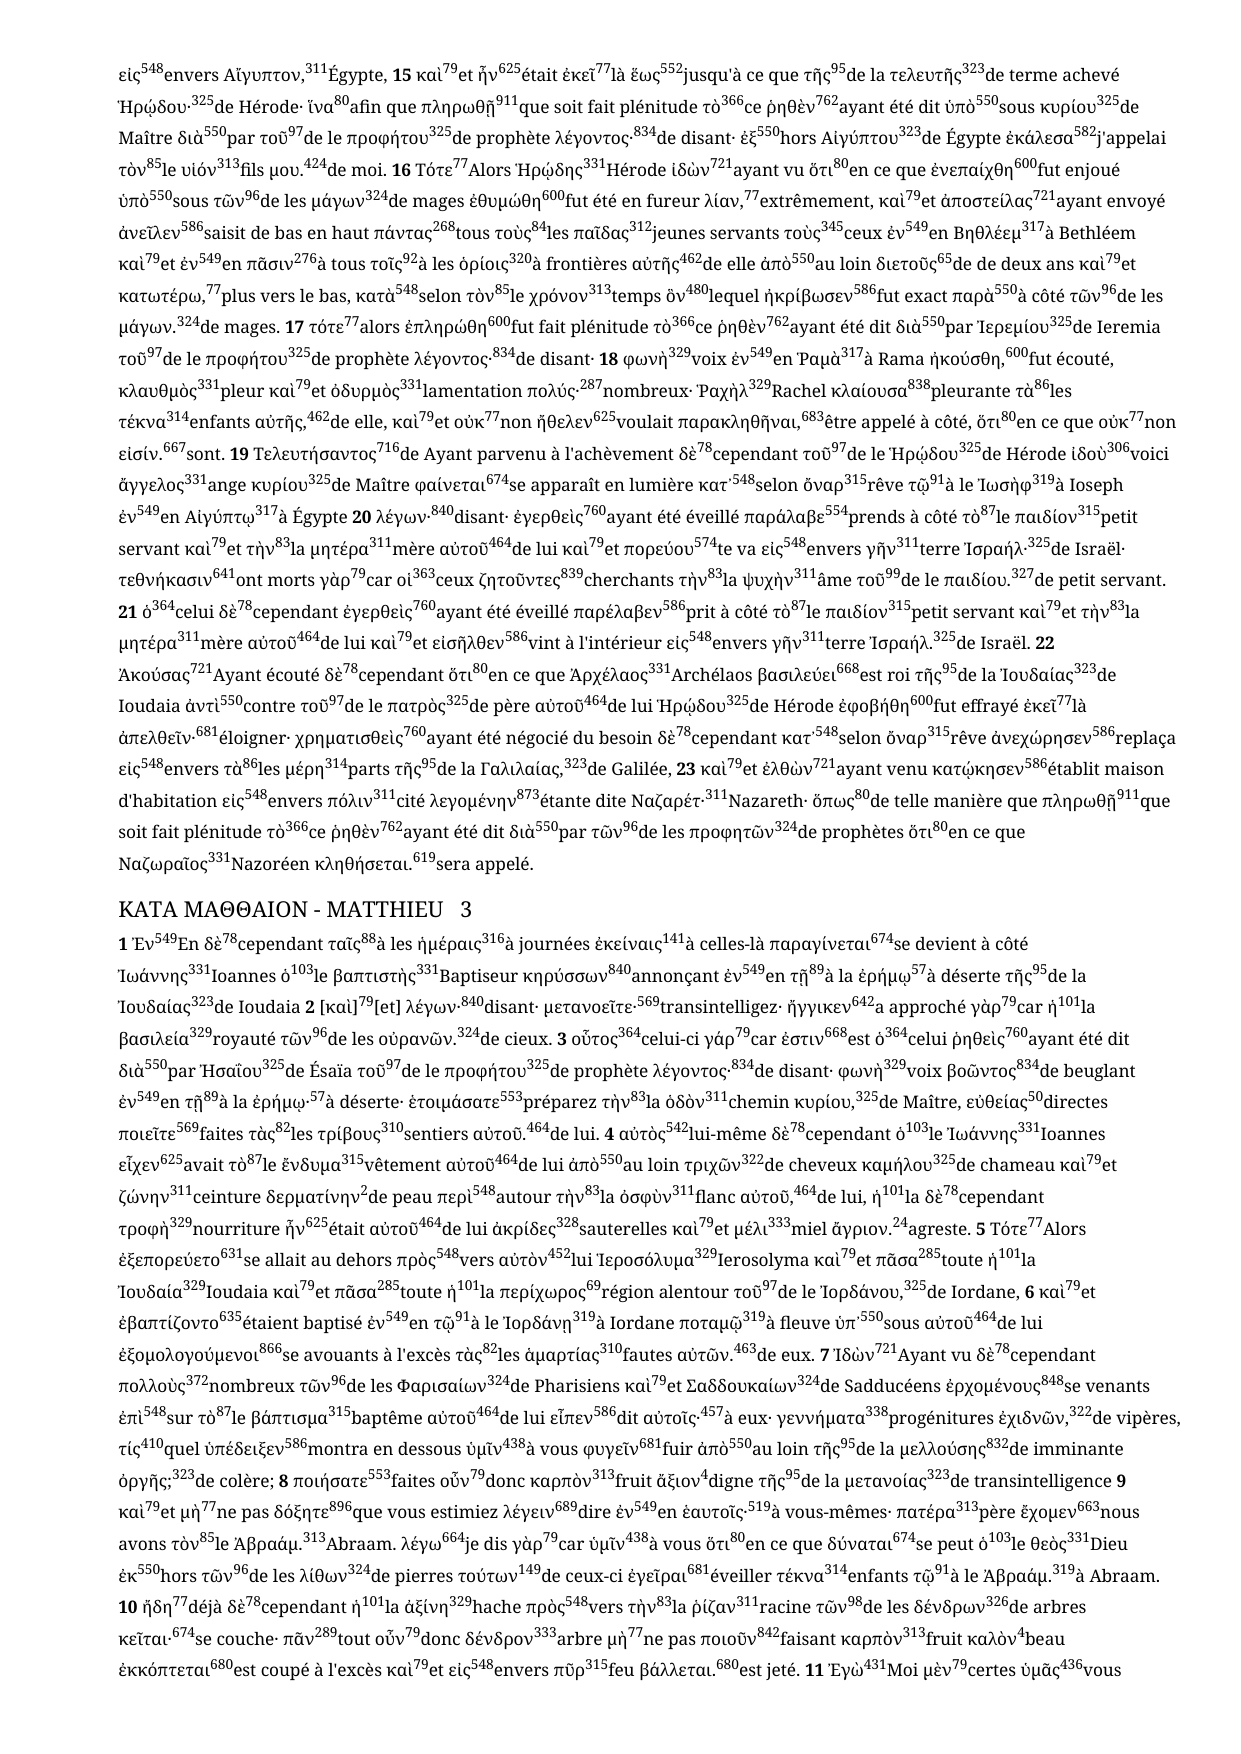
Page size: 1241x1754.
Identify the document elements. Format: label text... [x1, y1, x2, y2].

text ΚΑΤΑ ΜΑΘΘΑΙΟΝ - MATTHIEU 3 [118, 894, 1181, 924]
text 1 Τοῦ97de Le δὲ78cependant Ἰησοῦ325de Iésous γεννηθέντος754de ayant été engendré ἐν549en Βηθλέεμ317à Bethléem τῆς95de la Ἰουδαίας323de Ioudaia ἐν549en ἡμέραις316à journées Ἡρῴδου325de Hérode τοῦ97de le βασιλέως,325de roi, ἰδοὺ306voici μάγοι330mages ἀπὸ550au loin ἀνατολῶν322de levants παρεγένοντο591se devinrent à côté εἰς548envers Ἱεροσόλυμα314Ierosolymas 2 λέγοντες·839disants· ποῦ77où? ἐστιν668est ὁ364celui τεχθεὶς760ayant été enfanté βασιλεὺς331roi τῶν96de les Ἰουδαίων;64de Ioudaiens; εἴδομεν581nous vîmes γὰρ79car αὐτοῦ464de lui τὸν85le ἀστέρα313étoile ἐν549en τῇ89à la ἀνατολῇ317à levant καὶ79et ἤλθομεν581nous vînmes προσκυνῆσαι681prosterner vers αὐτῷ.458à lui. 3 ἀκούσας721ayant écouté δὲ78cependant ὁ103le βασιλεὺς331roi Ἡρῴδης331Hérode ἐταράχθη600fut troublé καὶ79et πᾶσα285toute Ἱεροσόλυμα329Ierosolyma μετ᾽550avec αὐτοῦ,464de lui, 4 καὶ79et συναγαγὼν721ayant mené ensemble πάντας268tous τοὺς84les ἀρχιερεῖς312chefs sacrificateurs καὶ79et γραμματεῖς312lettrés τοῦ97de le λαοῦ325de peuple ἐπυνθάνετο631se enquérait παρ᾽550à côté αὐτῶν463de eux ποῦ77où? ὁ103le χριστὸς331Christ γεννᾶται.680est engendré. 5 οἱ468ceux δὲ78cependant εἶπαν585dirent αὐτῷ·458à lui· ἐν549en Βηθλέεμ317à Bethléem τῆς95de la Ἰουδαίας·323de Ioudaia· οὕτως77ainsi γὰρ79car γέγραπται654a été graphé διὰ550par τοῦ97de le προφήτου·325de prophète· 6 καὶ79et σὺ448toi Βηθλέεμ,335Bethléem, γῆ335terre Ἰούδα,325de Iouda, οὐδαμῶς77certainement pas ἐλαχίστη45moindre εἶ666tu es ἐν549en τοῖς90à les ἡγεμόσιν318à gouverneurs Ἰούδα·325de Iouda· ἐκ550hors σοῦ442de toi γὰρ79car ἐξελεύσεται612se sortira ἡγούμενος,867se gouvernant, ὅστις498lequel un quelconque ποιμανεῖ606bergera τὸν85le λαόν313peuple μου424de moi τὸν85le Ἰσραήλ.313Israël. 7 Τότε77Alors Ἡρῴδης331Hérode λάθρᾳ77en omission καλέσας721ayant appelé τοὺς84les μάγους312mages ἠκρίβωσεν586fut exact παρ᾽550à côté αὐτῶν463de eux τὸν85le χρόνον313temps τοῦ97de le φαινομένου861de se apparaissant en lumière ἀστέρος,325de étoile, 8 καὶ79et πέμψας721ayant mandé αὐτοὺς451eux εἰς548envers Βηθλέεμ311Bethléem εἶπεν·586dit· πορευθέντες759ayants étés allés ἐξετάσατε553examinez à l'excès ἀκριβῶς77exactement περὶ550autour τοῦ99de le παιδίου·327de petit servant· ἐπὰν80dès que le cas échéant δὲ78cependant εὕρητε,896que vous trouviez, ἀπαγγείλατέ553rapportez annonce μοι,420à moi, ὅπως80de telle manière que κἀγὼ431et moi ἐλθὼν721ayant venu προσκυνήσω895que je prosterne vers αὐτῷ.458à lui. 9 Οἱ363Ceux δὲ78cependant ἀκούσαντες720ayants écoutés τοῦ97de le βασιλέως325de roi ἐπορεύθησαν599furent allé καὶ79et ἰδοὺ306voici ὁ103le ἀστήρ,331étoile, ὃν480lequel εἶδον585virent ἐν549en τῇ89à la ἀνατολῇ,317à levant, προῆγεν625menait devant αὐτούς,451eux, ἕως80jusqu'à ce que ἐλθὼν721ayant venu ἐστάθη600fut dressé ἐπάνω552sur le haut οὗ77où ἦν625était τὸ105le παιδίον.333petit servant. 10 ἰδόντες720ayants vus δὲ78cependant τὸν85le ἀστέρα313étoile ἐχάρησαν599furent été de joie χαρὰν311joie μεγάλην2grande σφόδρα.77véhémentement. 11 καὶ79et ἐλθόντες720ayants venus εἰς548envers τὴν83la οἰκίαν311maison d'habitation εἶδον585virent τὸ87le παιδίον315petit servant μετὰ550avec Μαρίας323de Maria τῆς95de la μητρὸς323de mère αὐτοῦ,464de lui, καὶ79et πεσόντες720ayants tombés προσεκύνησαν585prosternèrent vers αὐτῷ458à lui καὶ79et ἀνοίξαντες720ayants ouverts τοὺς84les θησαυροὺς312trésors αὐτῶν463de eux προσήνεγκαν585apportèrent αὐτῷ458à lui δῶρα,314dons, χρυσὸν313or καὶ79et λίβανον313oliban καὶ79et σμύρναν.311myrrhe. 12 Καὶ79Et χρηματισθέντες759ayants étés négociés du besoin κατ᾽548selon ὄναρ315rêve μὴ77ne pas ἀνακάμψαι681fléchir de bas en haut πρὸς548vers Ἡρῴδην,313Hérode, δι᾽550par ἄλλης125de autre ὁδοῦ323de chemin ἀνεχώρησαν585replacèrent εἰς548envers τὴν83la χώραν311région αὐτῶν.463de eux. 13 Ἀναχωρησάντων715de Ayants replacés δὲ78cependant αὐτῶν463de eux ἰδοὺ306voici ἄγγελος331ange κυρίου325de Maître φαίνεται674se apparaît en lumière κατ᾽548selon ὄναρ315rêve τῷ91à le Ἰωσὴφ319à Ioseph λέγων·840disant· ἐγερθεὶς760ayant été éveillé παράλαβε554prends à côté τὸ87le παιδίον315petit servant καὶ79et τὴν83la μητέρα311mère αὐτοῦ464de lui καὶ79et φεῦγε570fuis εἰς548envers Αἴγυπτον311Égypte καὶ79et ἴσθι570sois ἐκεῖ77là ἕως80jusqu'à ce que ἂν340le cas échéant εἴπω895que je dise σοι·439à toi· μέλλει668immine γὰρ79car Ἡρῴδης331Hérode ζητεῖν689chercher τὸ87le παιδίον315petit servant τοῦ360de ce ἀπολέσαι681dépérir αὐτό.454lui. 14 ὁ364celui δὲ78cependant ἐγερθεὶς760ayant été éveillé παρέλαβεν586prit à côté τὸ87le παιδίον315petit servant καὶ79et τὴν83la μητέρα311mère αὐτοῦ464de lui νυκτὸς323de nuit καὶ79et ἀνεχώρησεν586replaça εἰς548envers Αἴγυπτον,311Égypte, 15 καὶ79et ἦν625était ἐκεῖ77là ἕως552jusqu'à ce que τῆς95de la τελευτῆς323de terme achevé Ἡρῴδου·325de Hérode· ἵνα80afin que πληρωθῇ911que soit fait plénitude τὸ366ce ῥηθὲν762ayant été dit ὑπὸ550sous κυρίου325de Maître διὰ550par τοῦ97de le προφήτου325de prophète λέγοντος·834de disant· ἐξ550hors Αἰγύπτου323de Égypte ἐκάλεσα582j'appelai τὸν85le υἱόν313fils μου.424de moi. 16 Τότε77Alors Ἡρῴδης331Hérode ἰδὼν721ayant vu ὅτι80en ce que ἐνεπαίχθη600fut enjoué ὑπὸ550sous τῶν96de les μάγων324de mages ἐθυμώθη600fut été en fureur λίαν,77extrêmement, καὶ79et ἀποστείλας721ayant envoyé ἀνεῖλεν586saisit de bas en haut πάντας268tous τοὺς84les παῖδας312jeunes servants τοὺς345ceux ἐν549en Βηθλέεμ317à Bethléem καὶ79et ἐν549en πᾶσιν276à tous τοῖς92à les ὁρίοις320à frontières αὐτῆς462de elle ἀπὸ550au loin διετοῦς65de de deux ans καὶ79et κατωτέρω,77plus vers le bas, κατὰ548selon τὸν85le χρόνον313temps ὃν480lequel ἠκρίβωσεν586fut exact παρὰ550à côté τῶν96de les μάγων.324de mages. 17 τότε77alors ἐπληρώθη600fut fait plénitude τὸ366ce ῥηθὲν762ayant été dit διὰ550par Ἰερεμίου325de Ieremia τοῦ97de le προφήτου325de prophète λέγοντος·834de disant· 18 φωνὴ329voix ἐν549en Ῥαμὰ317à Rama ἠκούσθη,600fut écouté, κλαυθμὸς331pleur καὶ79et ὀδυρμὸς331lamentation πολύς·287nombreux· Ῥαχὴλ329Rachel κλαίουσα838pleurante τὰ86les τέκνα314enfants αὐτῆς,462de elle, καὶ79et οὐκ77non ἤθελεν625voulait παρακληθῆναι,683être appelé à côté, ὅτι80en ce que οὐκ77non εἰσίν.667sont. 19 Τελευτήσαντος716de Ayant parvenu à l'achèvement δὲ78cependant τοῦ97de le Ἡρῴδου325de Hérode ἰδοὺ306voici ἄγγελος331ange κυρίου325de Maître φαίνεται674se apparaît en lumière κατ᾽548selon ὄναρ315rêve τῷ91à le Ἰωσὴφ319à Ioseph ἐν549en Αἰγύπτῳ317à Égypte 20 λέγων·840disant· ἐγερθεὶς760ayant été éveillé παράλαβε554prends à côté τὸ87le παιδίον315petit servant καὶ79et τὴν83la μητέρα311mère αὐτοῦ464de lui καὶ79et πορεύου574te va εἰς548envers γῆν311terre Ἰσραήλ·325de Israël· τεθνήκασιν641ont morts γὰρ79car οἱ363ceux ζητοῦντες839cherchants τὴν83la ψυχὴν311âme τοῦ99de le παιδίου.327de petit servant. 21 ὁ364celui δὲ78cependant ἐγερθεὶς760ayant été éveillé παρέλαβεν586prit à côté τὸ87le παιδίον315petit servant καὶ79et τὴν83la μητέρα311mère αὐτοῦ464de lui καὶ79et εἰσῆλθεν586vint à l'intérieur εἰς548envers γῆν311terre Ἰσραήλ.325de Israël. 22 Ἀκούσας721Ayant écouté δὲ78cependant ὅτι80en ce que Ἀρχέλαος331Archélaos βασιλεύει668est roi τῆς95de la Ἰουδαίας323de Ioudaia ἀντὶ550contre τοῦ97de le πατρὸς325de père αὐτοῦ464de lui Ἡρῴδου325de Hérode ἐφοβήθη600fut effrayé ἐκεῖ77là ἀπελθεῖν·681éloigner· χρηματισθεὶς760ayant été négocié du besoin δὲ78cependant κατ᾽548selon ὄναρ315rêve ἀνεχώρησεν586replaça εἰς548envers τὰ86les μέρη314parts τῆς95de la Γαλιλαίας,323de Galilée, 23 καὶ79et ἐλθὼν721ayant venu κατῴκησεν586établit maison d'habitation εἰς548envers πόλιν311cité λεγομένην873étante dite Ναζαρέτ·311Nazareth· ὅπως80de telle manière que πληρωθῇ911que soit fait plénitude τὸ366ce ῥηθὲν762ayant été dit διὰ550par τῶν96de les προφητῶν324de prophètes ὅτι80en ce que Ναζωραῖος331Nazoréen κληθήσεται.619sera appelé. [118, 59, 1181, 876]
text 1 Ἐν549En δὲ78cependant ταῖς88à les ἡμέραις316à journées ἐκείναις141à celles-là παραγίνεται674se devient à côté Ἰωάννης331Ioannes ὁ103le βαπτιστὴς331Baptiseur κηρύσσων840annonçant ἐν549en τῇ89à la ἐρήμῳ57à déserte τῆς95de la Ἰουδαίας323de Ioudaia 2 [καὶ]79[et] λέγων·840disant· μετανοεῖτε·569transintelligez· ἤγγικεν642a approché γὰρ79car ἡ101la βασιλεία329royauté τῶν96de les οὐρανῶν.324de cieux. 3 οὗτος364celui-ci γάρ79car ἐστιν668est ὁ364celui ῥηθεὶς760ayant été dit διὰ550par Ἠσαΐου325de Ésaïa τοῦ97de le προφήτου325de prophète λέγοντος·834de disant· φωνὴ329voix βοῶντος834de beuglant ἐν549en τῇ89à la ἐρήμῳ·57à déserte· ἑτοιμάσατε553préparez τὴν83la ὁδὸν311chemin κυρίου,325de Maître, εὐθείας50directes ποιεῖτε569faites τὰς82les τρίβους310sentiers αὐτοῦ.464de lui. 4 αὐτὸς542lui-même δὲ78cependant ὁ103le Ἰωάννης331Ioannes εἶχεν625avait τὸ87le ἔνδυμα315vêtement αὐτοῦ464de lui ἀπὸ550au loin τριχῶν322de cheveux καμήλου325de chameau καὶ79et ζώνην311ceinture δερματίνην2de peau περὶ548autour τὴν83la ὀσφὺν311flanc αὐτοῦ,464de lui, ἡ101la δὲ78cependant τροφὴ329nourriture ἦν625était αὐτοῦ464de lui ἀκρίδες328sauterelles καὶ79et μέλι333miel ἄγριον.24agreste. 5 Τότε77Alors ἐξεπορεύετο631se allait au dehors πρὸς548vers αὐτὸν452lui Ἱεροσόλυμα329Ierosolyma καὶ79et πᾶσα285toute ἡ101la Ἰουδαία329Ioudaia καὶ79et πᾶσα285toute ἡ101la περίχωρος69région alentour τοῦ97de le Ἰορδάνου,325de Iordane, 6 καὶ79et ἐβαπτίζοντο635étaient baptisé ἐν549en τῷ91à le Ἰορδάνῃ319à Iordane ποταμῷ319à fleuve ὑπ᾽550sous αὐτοῦ464de lui ἐξομολογούμενοι866se avouants à l'excès τὰς82les ἁμαρτίας310fautes αὐτῶν.463de eux. 7 Ἰδὼν721Ayant vu δὲ78cependant πολλοὺς372nombreux τῶν96de les Φαρισαίων324de Pharisiens καὶ79et Σαδδουκαίων324de Sadducéens ἐρχομένους848se venants ἐπὶ548sur τὸ87le βάπτισμα315baptême αὐτοῦ464de lui εἶπεν586dit αὐτοῖς·457à eux· γεννήματα338progénitures ἐχιδνῶν,322de vipères, τίς410quel ὑπέδειξεν586montra en dessous ὑμῖν438à vous φυγεῖν681fuir ἀπὸ550au loin τῆς95de la μελλούσης832de imminante ὀργῆς;323de colère; 8 ποιήσατε553faites οὖν79donc καρπὸν313fruit ἄξιον4digne τῆς95de la μετανοίας323de transintelligence 9 καὶ79et μὴ77ne pas δόξητε896que vous estimiez λέγειν689dire ἐν549en ἑαυτοῖς·519à vous-mêmes· πατέρα313père ἔχομεν663nous avons τὸν85le Ἀβραάμ.313Abraam. λέγω664je dis γὰρ79car ὑμῖν438à vous ὅτι80en ce que δύναται674se peut ὁ103le θεὸς331Dieu ἐκ550hors τῶν96de les λίθων324de pierres τούτων149de ceux-ci ἐγεῖραι681éveiller τέκνα314enfants τῷ91à le Ἀβραάμ.319à Abraam. 10 ἤδη77déjà δὲ78cependant ἡ101la ἀξίνη329hache πρὸς548vers τὴν83la ῥίζαν311racine τῶν98de les δένδρων326de arbres κεῖται·674se couche· πᾶν289tout οὖν79donc δένδρον333arbre μὴ77ne pas ποιοῦν842faisant καρπὸν313fruit καλὸν4beau ἐκκόπτεται680est coupé à l'excès καὶ79et εἰς548envers πῦρ315feu βάλλεται.680est jeté. 11 Ἐγὼ431Moi μὲν79certes ὑμᾶς436vous βαπτίζω664je baptise ἐν549en ὕδατι321à eau εἰς548envers μετάνοιαν,311transintelligence, ὁ364celui δὲ78cependant ὀπίσω552derrière μου424de moi ἐρχόμενος867se venant ἰσχυρότερός47plus fort μού424de moi ἐστιν,668est, οὗ492de lequel οὐκ77non εἰμὶ664je suis ἱκανὸς47assez-important τὰ86les ὑποδήματα314souliers βαστάσαι·681mettre en charge· αὐτὸς469lui ὑμᾶς436vous βαπτίσει606baptisera ἐν549en πνεύματι321à souffle ἁγίῳ12à saint καὶ79et πυρί·321à feu· 12 οὗ492de lequel τὸ105le πτύον333pelle à vanner ἐν549en τῇ89à la χειρὶ317à main αὐτοῦ464de lui καὶ79et διακαθαριεῖ606purifiera en séparant τὴν83la ἅλωνα311aire à fouler le grain αὐτοῦ464de lui καὶ79et συνάξει606mènera ensemble τὸν85le σῖτον313froment αὐτοῦ464de lui εἰς548envers τὴν83la ἀποθήκην,311grange, τὸ87le δὲ78cependant ἄχυρον315paille κατακαύσει606brûlera complètement πυρὶ321à feu ἀσβέστῳ.12à inéteignable. 13 Τότε77Alors παραγίνεται674se devient à côté ὁ103le Ἰησοῦς331Iésous ἀπὸ550au loin τῆς95de la Γαλιλαίας323de Galilée ἐπὶ548sur τὸν85le Ἰορδάνην313Iordane πρὸς548vers τὸν85le Ἰωάννην313Ioannes τοῦ360de ce βαπτισθῆναι683être baptisé ὑπ᾽550sous αὐτοῦ.464de lui. 14 ὁ103le δὲ78cependant Ἰωάννης331Ioannes διεκώλυεν625empêchait en séparant αὐτὸν452lui λέγων·840disant· ἐγὼ431moi χρείαν311besoin ἔχω664j'ai ὑπὸ550sous σοῦ442de toi βαπτισθῆναι,683être baptisé, καὶ79et σὺ448toi ἔρχῃ672tu te viens πρός548vers με;417moi; 15 ἀποκριθεὶς760ayant été répondu δὲ78cependant ὁ103le Ἰησοῦς331Iésous εἶπεν586dit πρὸς548vers αὐτόν·452lui· ἄφες554abandonne ἄρτι,77à l'instant, οὕτως77ainsi γὰρ79car πρέπον842étant remarquable ἐστὶν668est ἡμῖν419à nous πληρῶσαι681faire plénitude πᾶσαν267toute δικαιοσύνην.311justice. τότε77alors ἀφίησιν668abandonne αὐτόν.452lui. 16 βαπτισθεὶς760ayant été baptisé δὲ78cependant ὁ103le Ἰησοῦς331Iésous εὐθὺς77directement ἀνέβη586monta ἀπὸ550au loin τοῦ99de le ὕδατος·327de eau· καὶ79et ἰδοὺ306voici ἠνεῴχθησαν599furent ouvert [αὐτῷ]458[à lui] οἱ102les οὐρανοί,330cieux, καὶ79et εἶδεν586vit [τὸ]87[le] πνεῦμα315souffle [τοῦ]97[de le] θεοῦ325de Dieu καταβαῖνον824descendant ὡσεὶ80comme si περιστερὰν311colombe [καὶ]79[et] ἐρχόμενον851se venant ἐπ᾽548sur αὐτόν·452lui· 17 καὶ79et ἰδοὺ306voici φωνὴ329voix ἐκ550hors τῶν96de les οὐρανῶν324de cieux λέγουσα·838disante· οὗτός364celui-ci ἐστιν668est ὁ103le υἱός331fils μου424de moi ὁ103le ἀγαπητός,71aimé, ἐν549en ᾧ486à lequel εὐδόκησα.582j'estimai en bien. [118, 928, 1181, 1682]
